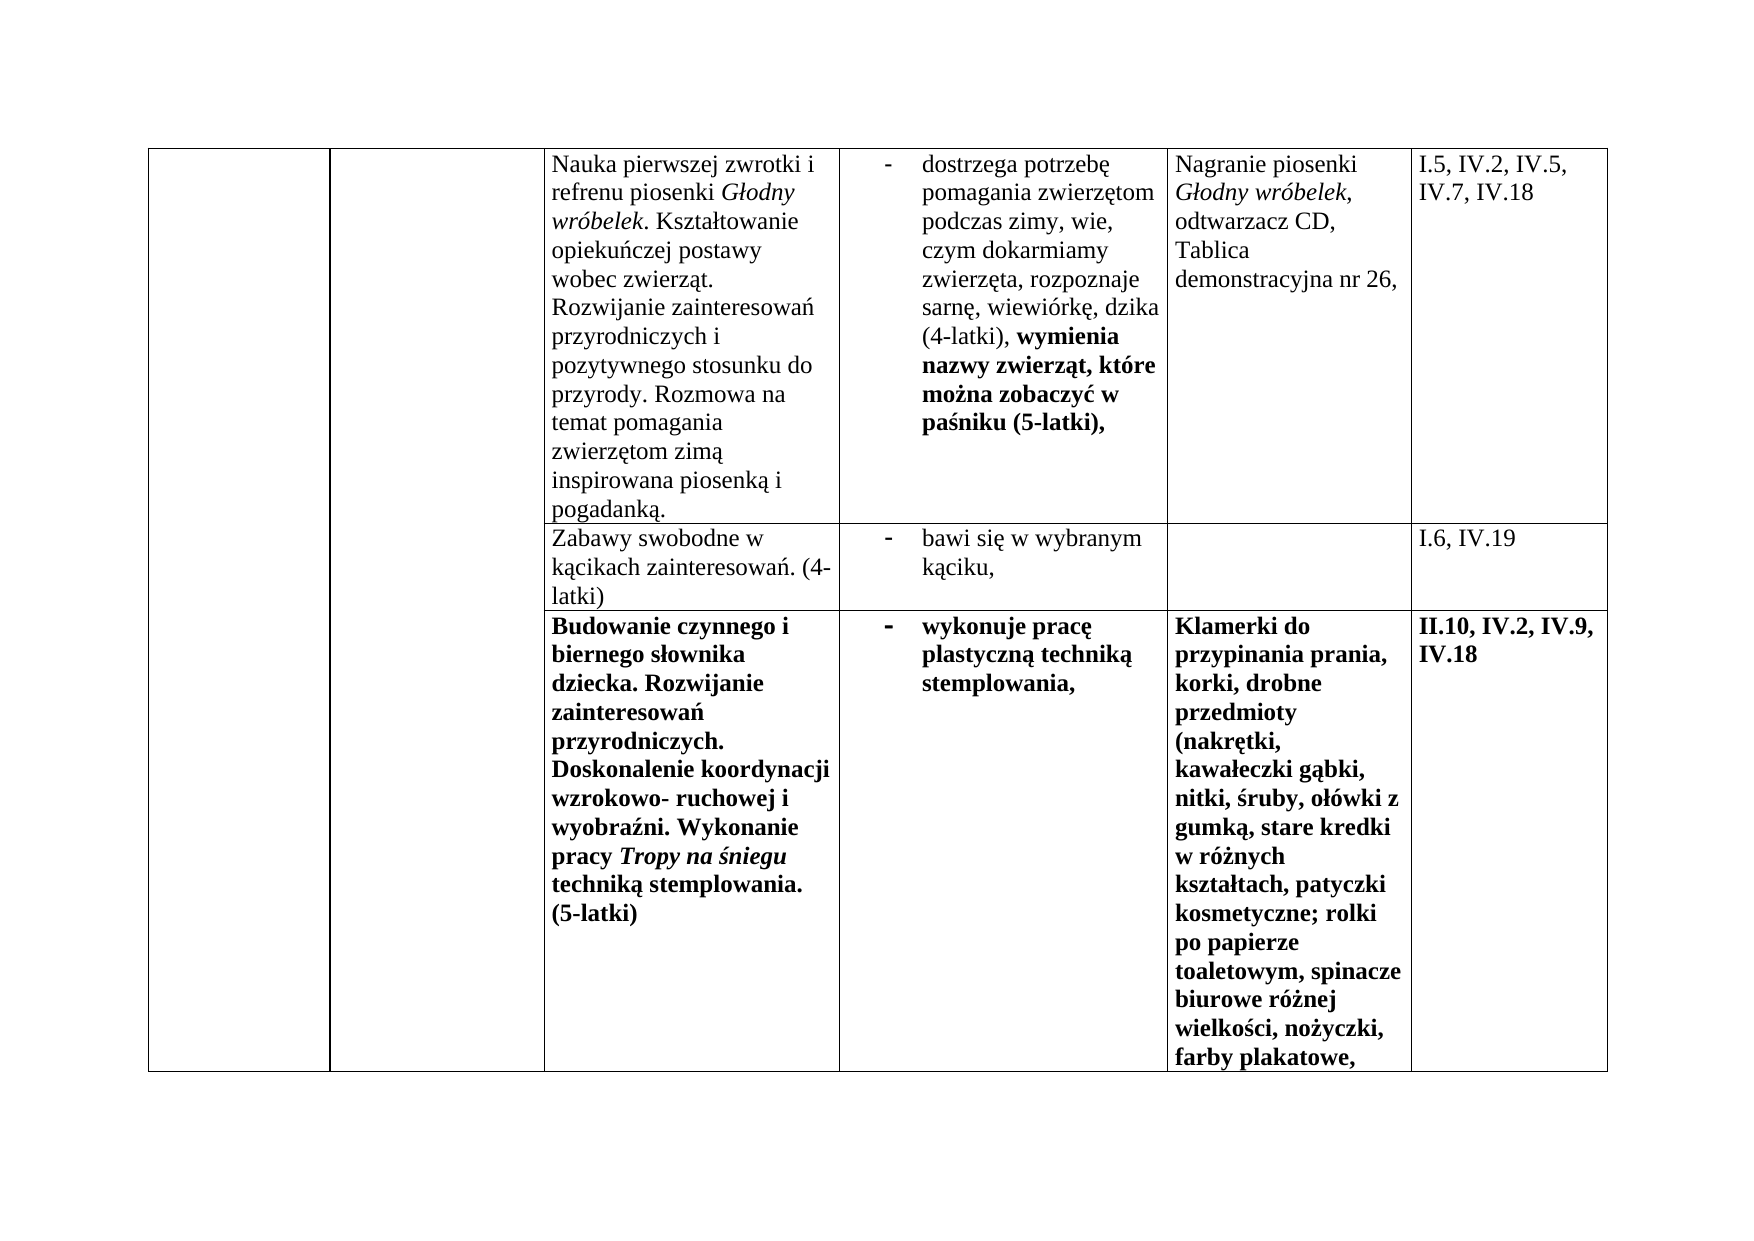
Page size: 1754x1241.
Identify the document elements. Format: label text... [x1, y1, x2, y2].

table_cell Klamerki do przypinania prania, korki, drobne przedmioty (nakrętki, kawałeczki gąbki, nitki, śruby, ołówki z gumką, stare kredki w różnych kształtach, patyczki kosmetyczne; rolki po papierze toaletowym, spinacze biurowe różnej wielkości, nożyczki, farby plakatowe, [1168, 611, 1411, 1071]
table_cell bawi się w wybranym kąciku, [840, 524, 1167, 610]
table_cell II.10, IV.2, IV.9, IV.18 [1412, 611, 1607, 1071]
table_cell wykonuje pracę plastyczną techniką stemplowania, [840, 611, 1167, 1071]
table_cell Nagranie piosenki Głodny wróbelek, odtwarzacz CD, Tablica demonstracyjna nr 26, [1168, 149, 1411, 522]
table_cell dostrzega potrzebę pomagania zwierzętom podczas zimy, wie, czym dokarmiamy zwierzęta, rozpoznaje sarnę, wiewiórkę, dzika (4-latki), wymienia nazwy zwierząt, które można zobaczyć w paśniku (5-latki), [840, 149, 1167, 522]
table_cell I.6, IV.19 [1412, 524, 1607, 610]
table_cell Nauka pierwszej zwrotki i refrenu piosenki Głodny wróbelek. Kształtowanie opiekuńczej postawy wobec zwierząt. Rozwijanie zainteresowań przyrodniczych i pozytywnego stosunku do przyrody. Rozmowa na temat pomagania zwierzętom zimą inspirowana piosenką i pogadanką. [545, 149, 839, 522]
table_cell I.5, IV.2, IV.5, IV.7, IV.18 [1412, 149, 1607, 522]
table_cell Zabawy swobodne w kącikach zainteresowań. (4-latki) [545, 524, 839, 610]
table_cell [1168, 524, 1411, 610]
table_cell Budowanie czynnego i biernego słownika dziecka. Rozwijanie zainteresowań przyrodniczych. Doskonalenie koordynacji wzrokowo- ruchowej i wyobraźni. Wykonanie pracy Tropy na śniegu techniką stemplowania. (5-latki) [545, 611, 839, 1071]
